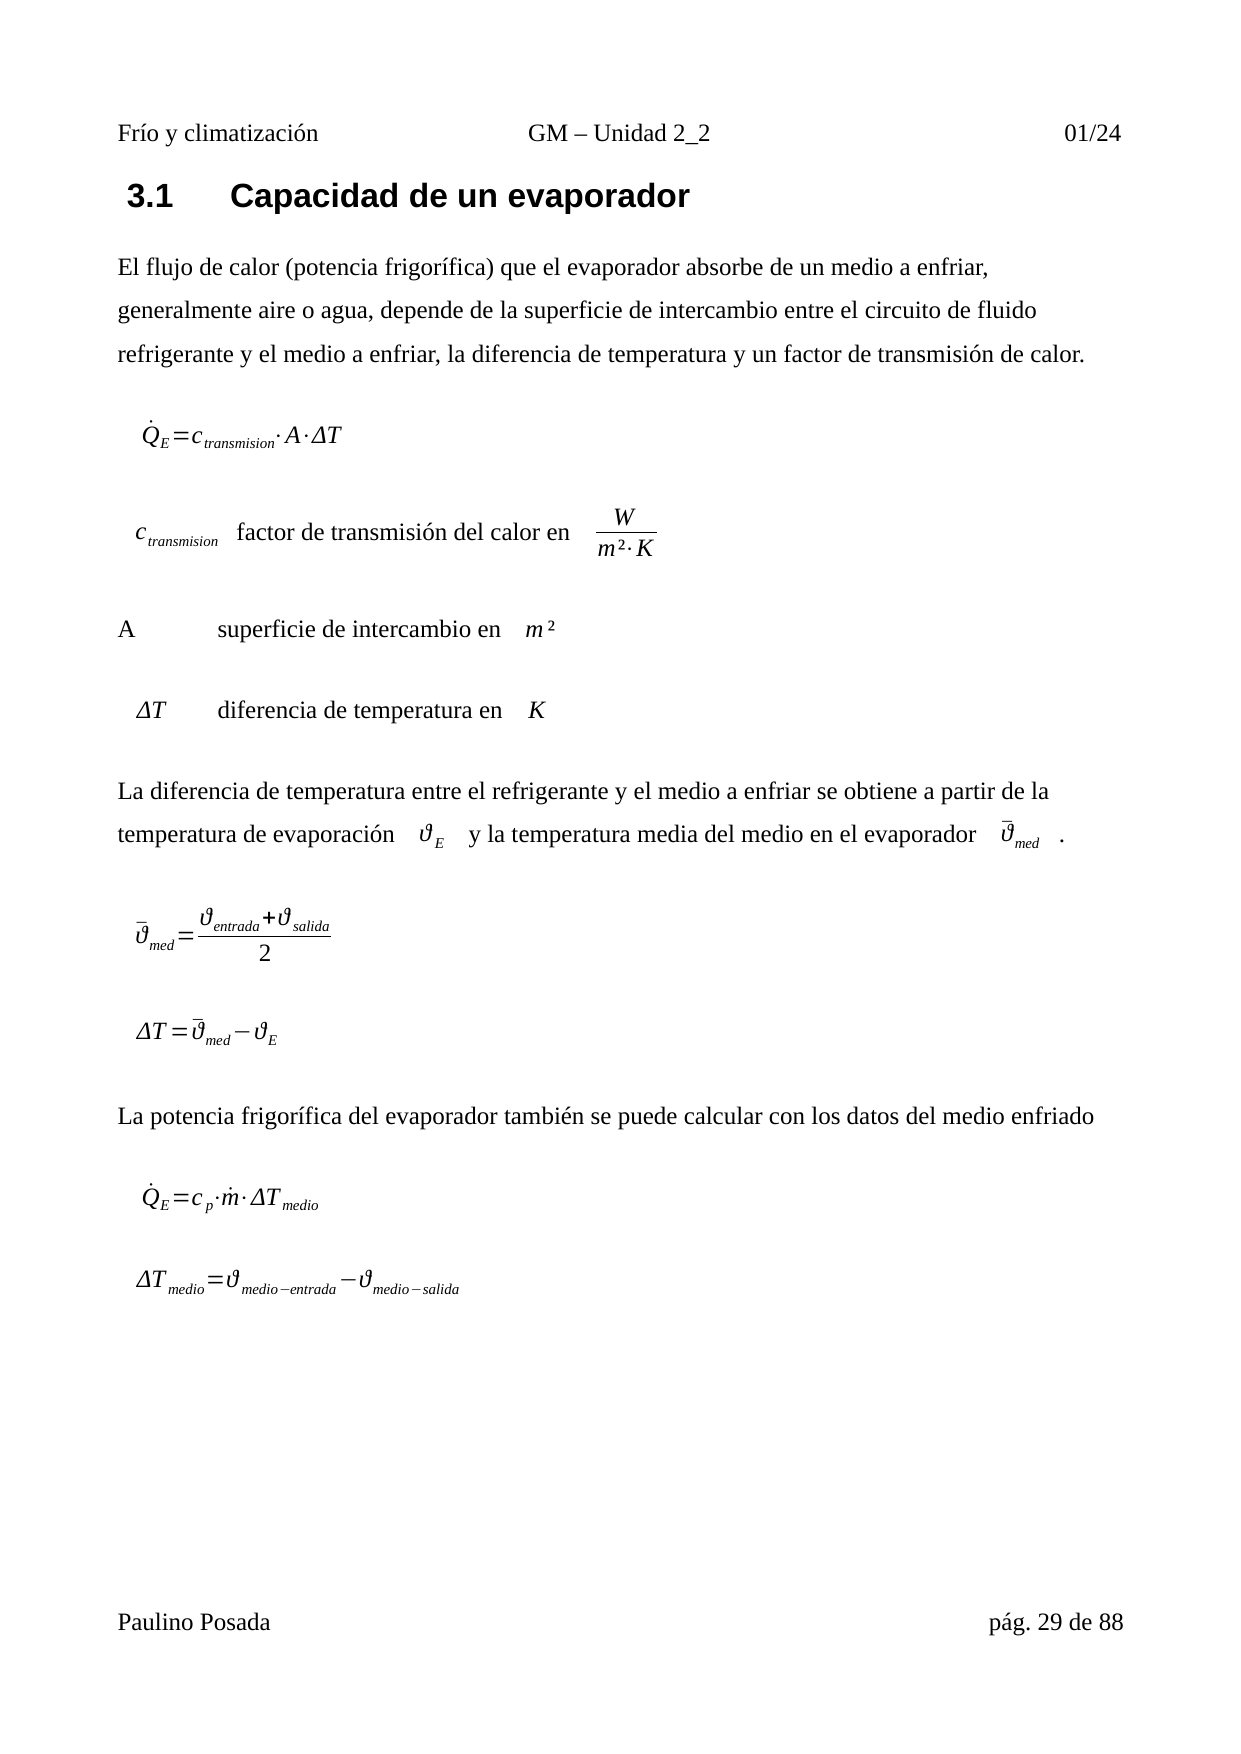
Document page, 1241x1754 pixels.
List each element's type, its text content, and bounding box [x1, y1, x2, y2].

text El flujo de calor (potencia frigorífica) que el evaporador absorbe de un medio a enfriar, generalmente aire o agua, depende de la superficie de intercambio entre el circuito de fluido refrigerante y el medio a enfriar, la diferencia de temperatura y un factor de transmisión de calor. [117, 252, 1123, 367]
text La diferencia de temperatura entre el refrigerante y el medio a enfriar se obtiene a partir de la temperatura de evaporación y la temperatura media del medio en el evaporador . [117, 776, 1123, 851]
text A superficie de intercambio en [117, 614, 1123, 643]
subtitle Capacidad de un evaporador [117, 176, 1123, 215]
text La potencia frigorífica del evaporador también se puede calcular con los datos del medio enfriado [117, 1101, 1123, 1130]
text diferencia de temperatura en [117, 695, 1123, 724]
text factor de transmisión del calor en [117, 504, 1123, 563]
